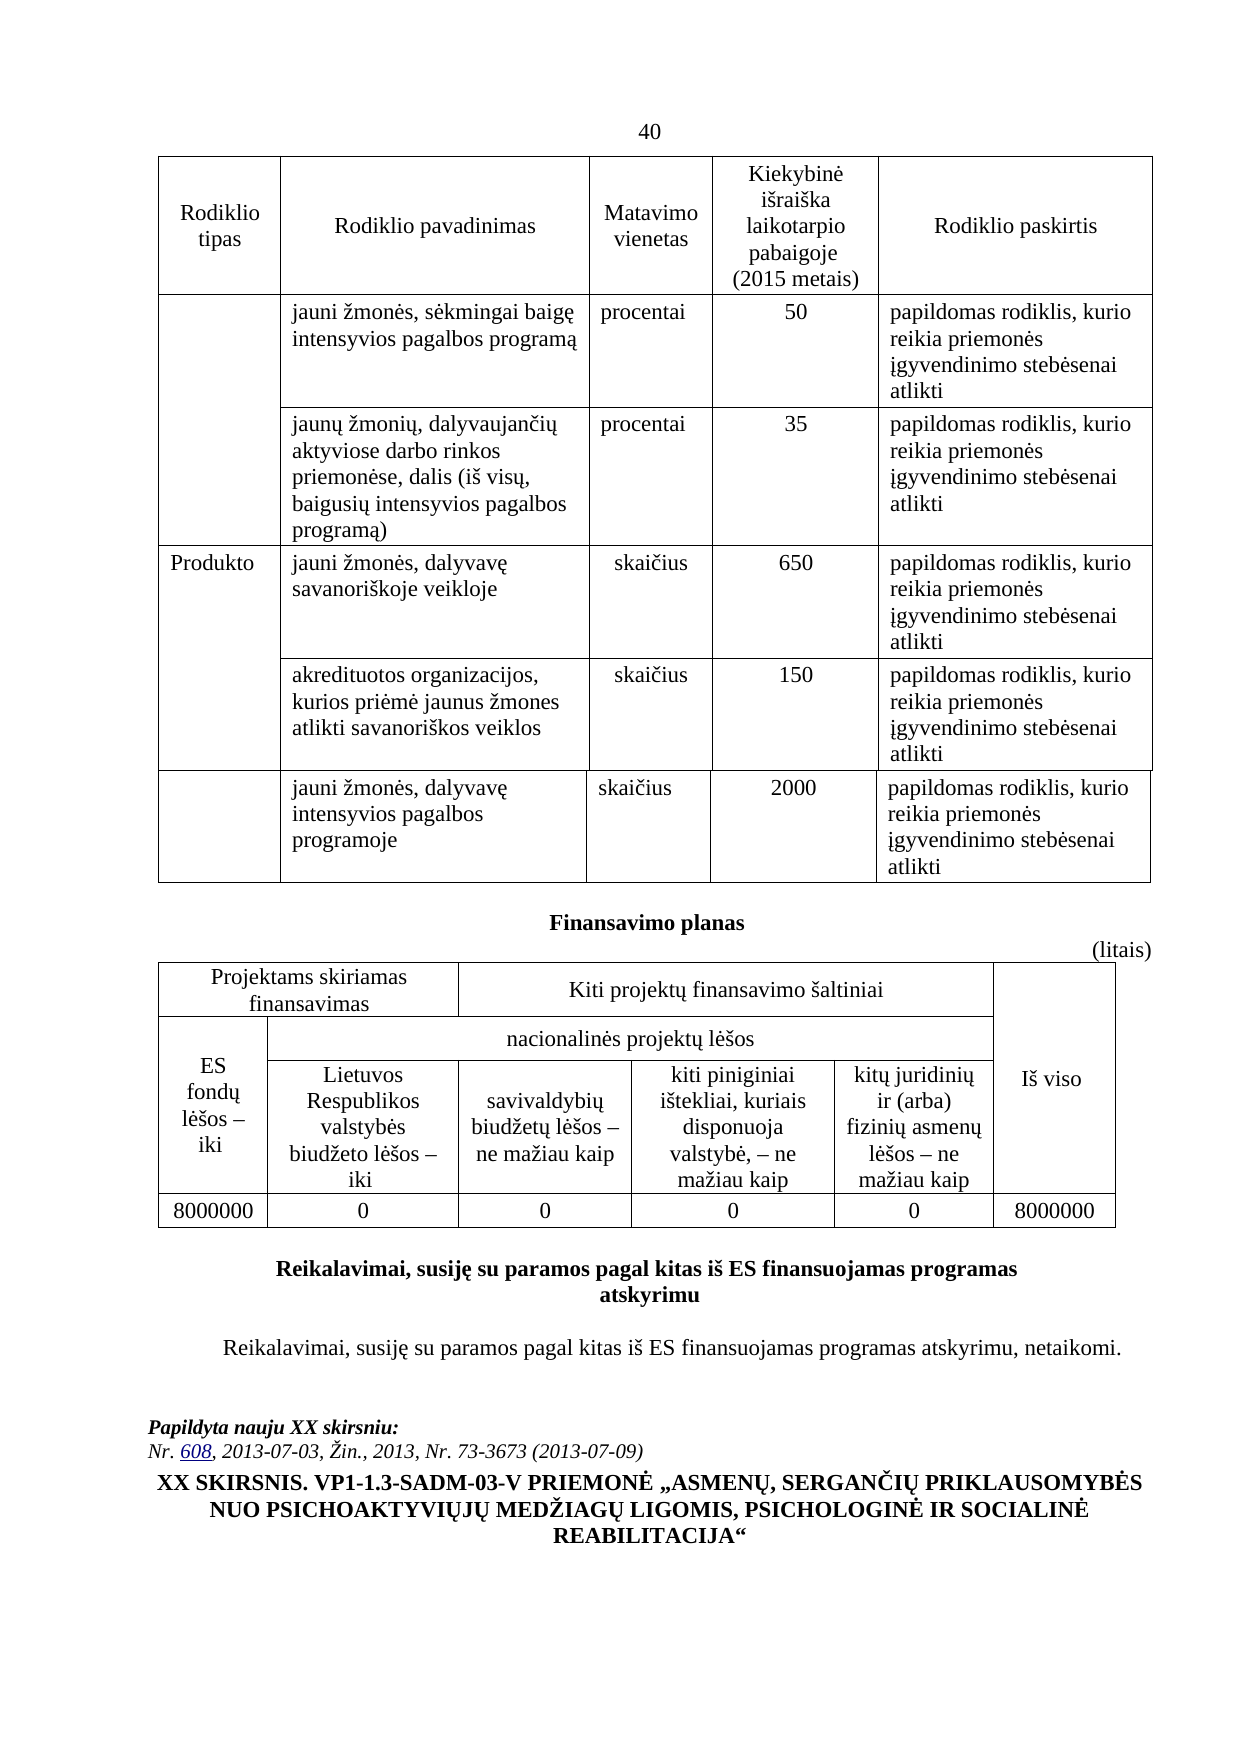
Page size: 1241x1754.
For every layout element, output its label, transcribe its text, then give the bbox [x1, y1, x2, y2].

table_cell papildomas rodiklis, kurio reikia priemonės įgyvendinimo stebėsenai atlikti [879, 295, 1152, 407]
table_cell 8000000 [994, 1194, 1115, 1227]
table_cell [159, 295, 280, 545]
table_cell nacionalinės projektų lėšos [268, 1017, 993, 1060]
table_cell Produkto [159, 546, 280, 770]
text Papildyta nauju XX skirsniu: [148, 1415, 1152, 1439]
table_header Rodiklio paskirtis [879, 157, 1152, 294]
table_cell jauni žmonės, dalyvavę intensyvios pagalbos programoje [281, 771, 586, 882]
table_header Kiti projektų finansavimo šaltiniai [459, 963, 993, 1016]
table_cell 35 [713, 408, 878, 545]
table_cell [159, 771, 280, 882]
table_cell 0 [632, 1194, 834, 1227]
table_cell 0 [268, 1194, 458, 1227]
table_cell papildomas rodiklis, kurio reikia priemonės įgyvendinimo stebėsenai atlikti [879, 408, 1152, 545]
table_cell skaičius [590, 546, 712, 657]
table_cell papildomas rodiklis, kurio reikia priemonės įgyvendinimo stebėsenai atlikti [879, 546, 1152, 657]
table_cell kiti piniginiai ištekliai, kuriais disponuoja valstybė, – ne mažiau kaip [632, 1061, 834, 1192]
table_cell ES fondų lėšos – iki [159, 1017, 267, 1192]
table_cell jauni žmonės, dalyvavę savanoriškoje veikloje [281, 546, 589, 657]
text XX SKIRSNIS. VP1-1.3-SADM-03-V PRIEMONĖ „ASMENŲ, SERGANČIŲ PRIKLAUSOMYBĖS NUO PSICHOAKTYVIŲJŲ MEDŽIAGŲ LIGOMIS, PSICHOLOGINĖ IR SOCIALINĖ REABILITACIJA“ [148, 1469, 1152, 1548]
table_cell skaičius [587, 771, 710, 882]
table_header Iš viso [994, 963, 1115, 1192]
table_header Matavimo vienetas [590, 157, 712, 294]
text Nr. 608, 2013-07-03, Žin., 2013, Nr. 73-3673 (2013-07-09) [148, 1439, 1152, 1463]
table_cell jaunų žmonių, dalyvaujančių aktyviose darbo rinkos priemonėse, dalis (iš visų, baigusių intensyvios pagalbos programą) [281, 408, 589, 545]
table_cell savivaldybių biudžetų lėšos – ne mažiau kaip [459, 1061, 631, 1192]
table_cell 0 [459, 1194, 631, 1227]
table_cell 0 [835, 1194, 993, 1227]
text Finansavimo planas [148, 909, 1152, 936]
table_cell 2000 [711, 771, 876, 882]
table_cell kitų juridinių ir (arba) fizinių asmenų lėšos – ne mažiau kaip [835, 1061, 993, 1192]
table_cell papildomas rodiklis, kurio reikia priemonės įgyvendinimo stebėsenai atlikti [879, 659, 1152, 770]
table_cell procentai [590, 408, 712, 545]
table_header Projektams skiriamas finansavimas [159, 963, 458, 1016]
table_cell jauni žmonės, sėkmingai baigę intensyvios pagalbos programą [281, 295, 589, 407]
table_cell skaičius [590, 659, 712, 770]
table_cell papildomas rodiklis, kurio reikia priemonės įgyvendinimo stebėsenai atlikti [877, 771, 1150, 882]
table_cell 150 [713, 659, 878, 770]
text Reikalavimai, susiję su paramos pagal kitas iš ES finansuojamas programas atskyrimu [148, 1254, 1152, 1307]
table_cell 8000000 [159, 1194, 267, 1227]
table_cell 50 [713, 295, 878, 407]
table_header Rodiklio pavadinimas [281, 157, 589, 294]
table_header Kiekybinė išraiška laikotarpio pabaigoje (2015 metais) [713, 157, 878, 294]
table_header Rodiklio tipas [159, 157, 280, 294]
table_cell Lietuvos Respublikos valstybės biudžeto lėšos – iki [268, 1061, 458, 1192]
text Reikalavimai, susiję su paramos pagal kitas iš ES finansuojamas programas atskyrimu, netaikomi. [148, 1334, 1152, 1360]
table_cell akredituotos organizacijos, kurios priėmė jaunus žmones atlikti savanoriškos veiklos [281, 659, 589, 770]
table_cell 650 [713, 546, 878, 657]
table_cell procentai [590, 295, 712, 407]
text (litais) [148, 936, 1152, 962]
